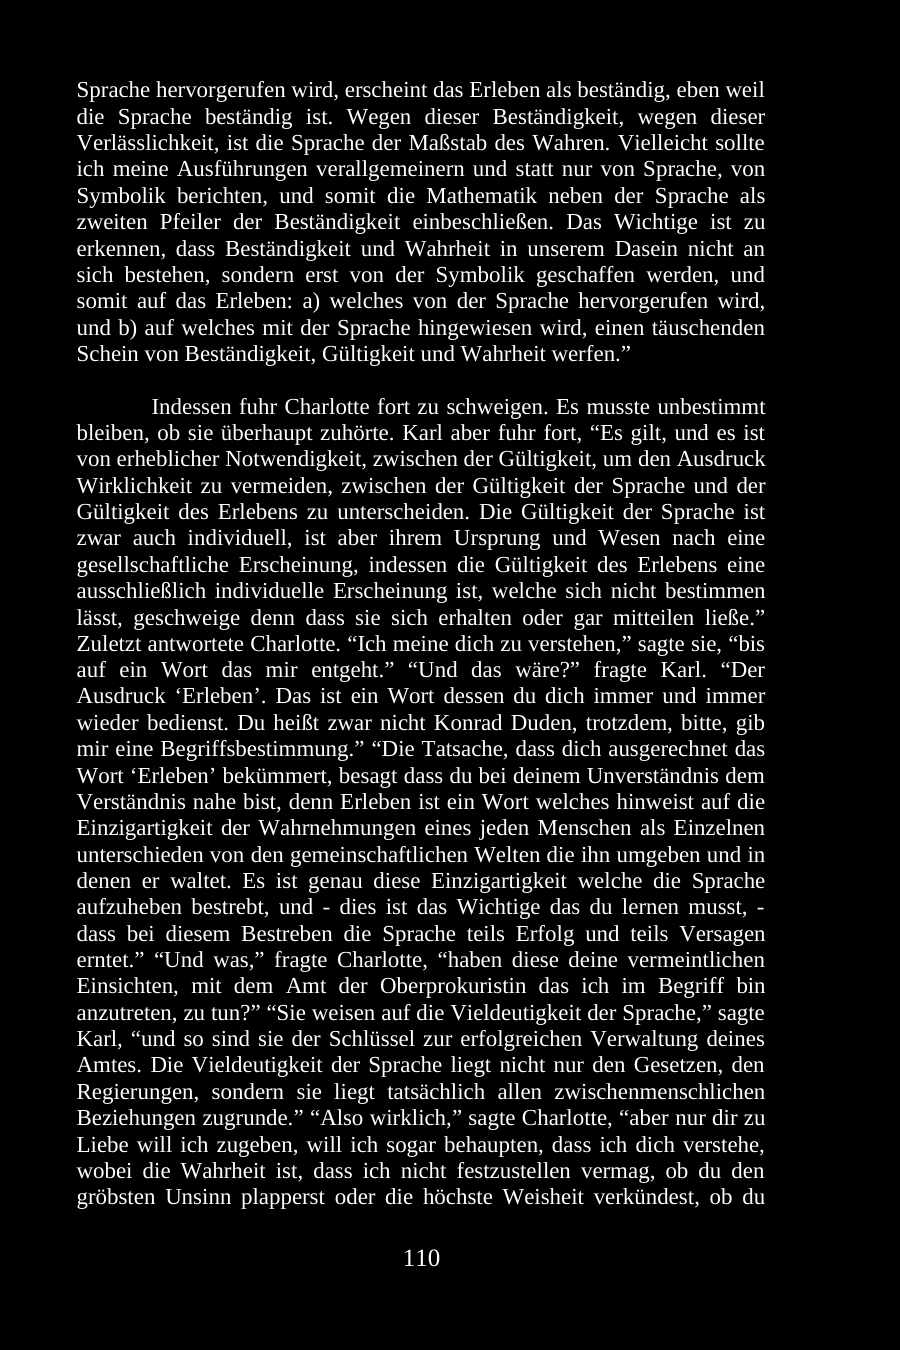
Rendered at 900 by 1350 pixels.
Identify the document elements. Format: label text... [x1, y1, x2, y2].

text Sprache hervorgerufen wird, erscheint das Erleben als beständig, eben weil die Sprache beständig ist. Wegen dieser Beständigkeit, wegen dieser Verlässlichkeit, ist die Sprache der Maßstab des Wahren. Vielleicht sollte ich meine Ausführungen verallgemeinern und statt nur von Sprache, von Symbolik berichten, und somit die Mathematik neben der Sprache als zweiten Pfeiler der Beständigkeit einbeschließen. Das Wichtige ist zu erkennen, dass Beständigkeit und Wahrheit in unserem Dasein nicht an sich bestehen, sondern erst von der Symbolik geschaffen werden, und somit auf das Erleben: a) welches von der Sprache hervorgerufen wird, und b) auf welches mit der Sprache hingewiesen wird, einen täuschenden Schein von Beständigkeit, Gültigkeit und Wahrheit werfen.” [76, 76, 766, 366]
text Indessen fuhr Charlotte fort zu schweigen. Es musste unbestimmt bleiben, ob sie überhaupt zuhörte. Karl aber fuhr fort, “Es gilt, und es ist von erheblicher Notwendigkeit, zwischen der Gültigkeit, um den Ausdruck Wirklichkeit zu vermeiden, zwischen der Gültigkeit der Sprache und der Gültigkeit des Erlebens zu unterscheiden. Die Gültigkeit der Sprache ist zwar auch individuell, ist aber ihrem Ursprung und Wesen nach eine gesellschaftliche Erscheinung, indessen die Gültigkeit des Erlebens eine ausschließlich individuelle Erscheinung ist, welche sich nicht bestimmen lässt, geschweige denn dass sie sich erhalten oder gar mitteilen ließe.” Zuletzt antwortete Charlotte. “Ich meine dich zu verstehen,” sagte sie, “bis auf ein Wort das mir entgeht.” “Und das wäre?” fragte Karl. “Der Ausdruck ‘Erleben’. Das ist ein Wort dessen du dich immer und immer wieder bedienst. Du heißt zwar nicht Konrad Duden, trotzdem, bitte, gib mir eine Begriffsbestimmung.” “Die Tatsache, dass dich ausgerechnet das Wort ‘Erleben’ bekümmert, besagt dass du bei deinem Unverständnis dem Verständnis nahe bist, denn Erleben ist ein Wort welches hinweist auf die Einzigartigkeit der Wahrnehmungen eines jeden Menschen als Einzelnen unterschieden von den gemeinschaftlichen Welten die ihn umgeben und in denen er waltet. Es ist genau diese Einzigartigkeit welche die Sprache aufzuheben bestrebt, und - dies ist das Wichtige das du lernen musst, - dass bei diesem Bestreben die Sprache teils Erfolg und teils Versagen erntet.” “Und was,” fragte Charlotte, “haben diese deine vermeintlichen Einsichten, mit dem Amt der Oberprokuristin das ich im Begriff bin anzutreten, zu tun?” “Sie weisen auf die Vieldeutigkeit der Sprache,” sagte Karl, “und so sind sie der Schlüssel zur erfolgreichen Verwaltung deines Amtes. Die Vieldeutigkeit der Sprache liegt nicht nur den Gesetzen, den Regierungen, sondern sie liegt tatsächlich allen zwischenmenschlichen Beziehungen zugrunde.” “Also wirklich,” sagte Charlotte, “aber nur dir zu Liebe will ich zugeben, will ich sogar behaupten, dass ich dich verstehe, wobei die Wahrheit ist, dass ich nicht festzustellen vermag, ob du den gröbsten Unsinn plapperst oder die höchste Weisheit verkündest, ob du [76, 393, 766, 1210]
